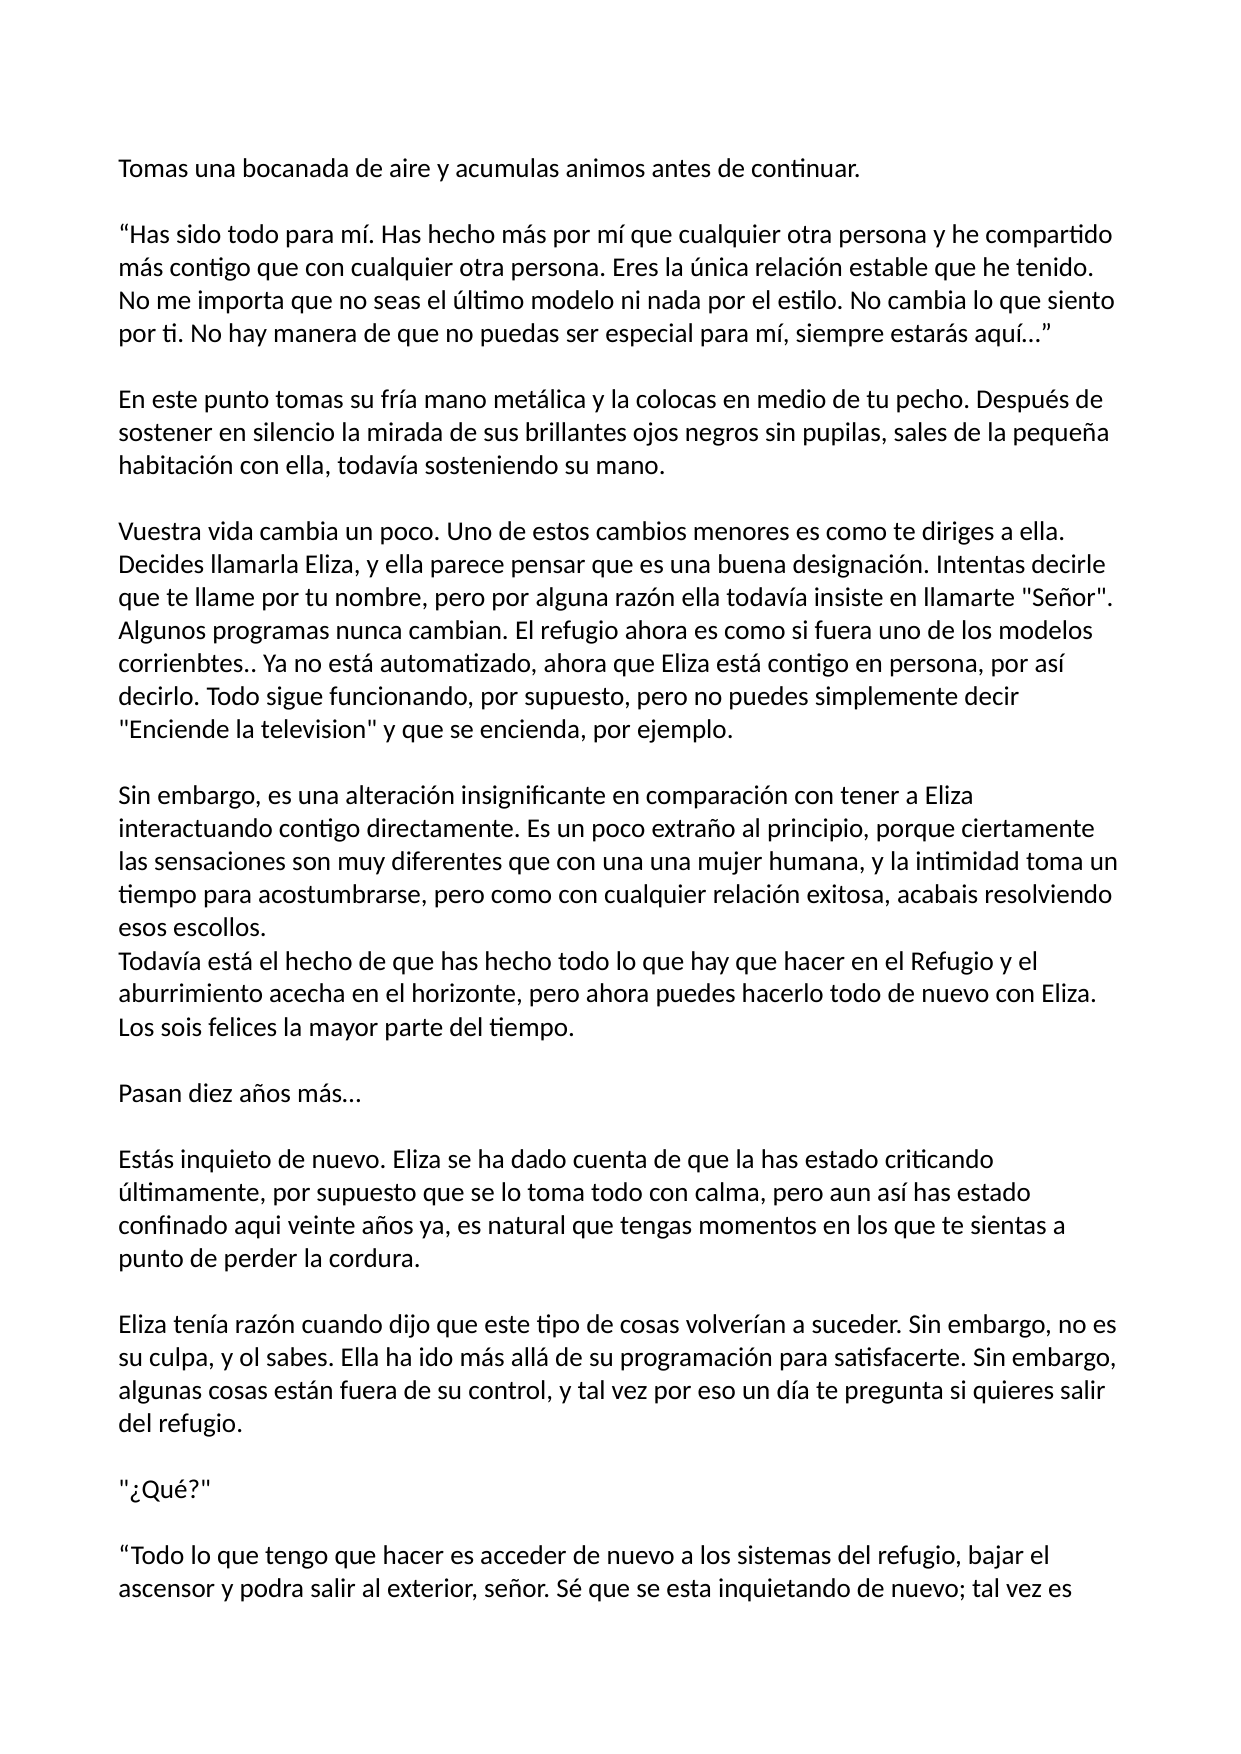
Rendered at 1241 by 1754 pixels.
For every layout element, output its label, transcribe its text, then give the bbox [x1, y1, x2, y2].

text Todavía está el hecho de que has hecho todo lo que hay que hacer en el Refugio y el aburrimiento acecha en el horizonte, pero ahora puedes hacerlo todo de nuevo con Eliza. Los sois felices la mayor parte del tiempo. [118, 944, 1122, 1043]
text En este punto tomas su fría mano metálica y la colocas en medio de tu pecho. Después de sostener en silencio la mirada de sus brillantes ojos negros sin pupilas, sales de la pequeña habitación con ella, todavía sosteniendo su mano. [118, 382, 1122, 481]
text “Todo lo que tengo que hacer es acceder de nuevo a los sistemas del refugio, bajar el ascensor y podra salir al exterior, señor. Sé que se esta inquietando de nuevo; tal vez es [118, 1538, 1122, 1604]
text “Has sido todo para mí. Has hecho más por mí que cualquier otra persona y he compartido más contigo que con cualquier otra persona. Eres la única relación estable que he tenido. No me importa que no seas el último modelo ni nada por el estilo. No cambia lo que siento por ti. No hay manera de que no puedas ser especial para mí, siempre estarás aquí…” [118, 217, 1122, 349]
text "¿Qué?" [118, 1472, 1122, 1505]
text Vuestra vida cambia un poco. Uno de estos cambios menores es como te diriges a ella. Decides llamarla Eliza, y ella parece pensar que es una buena designación. Intentas decirle que te llame por tu nombre, pero por alguna razón ella todavía insiste en llamarte "Señor". Algunos programas nunca cambian. El refugio ahora es como si fuera uno de los modelos corrienbtes.. Ya no está automatizado, ahora que Eliza está contigo en persona, por así decirlo. Todo sigue funcionando, por supuesto, pero no puedes simplemente decir "Enciende la television" y que se encienda, por ejemplo. [118, 514, 1122, 746]
text Sin embargo, es una alteración insignificante en comparación con tener a Eliza interactuando contigo directamente. Es un poco extraño al principio, porque ciertamente las sensaciones son muy diferentes que con una una mujer humana, y la intimidad toma un tiempo para acostumbrarse, pero como con cualquier relación exitosa, acabais resolviendo esos escollos. [118, 778, 1122, 944]
text Tomas una bocanada de aire y acumulas animos antes de continuar. [118, 151, 1122, 184]
text Estás inquieto de nuevo. Eliza se ha dado cuenta de que la has estado criticando últimamente, por supuesto que se lo toma todo con calma, pero aun así has estado confinado aqui veinte años ya, es natural que tengas momentos en los que te sientas a punto de perder la cordura. [118, 1142, 1122, 1274]
text Pasan diez años más… [118, 1076, 1122, 1109]
text Eliza tenía razón cuando dijo que este tipo de cosas volverían a suceder. Sin embargo, no es su culpa, y ol sabes. Ella ha ido más allá de su programación para satisfacerte. Sin embargo, algunas cosas están fuera de su control, y tal vez por eso un día te pregunta si quieres salir del refugio. [118, 1307, 1122, 1439]
